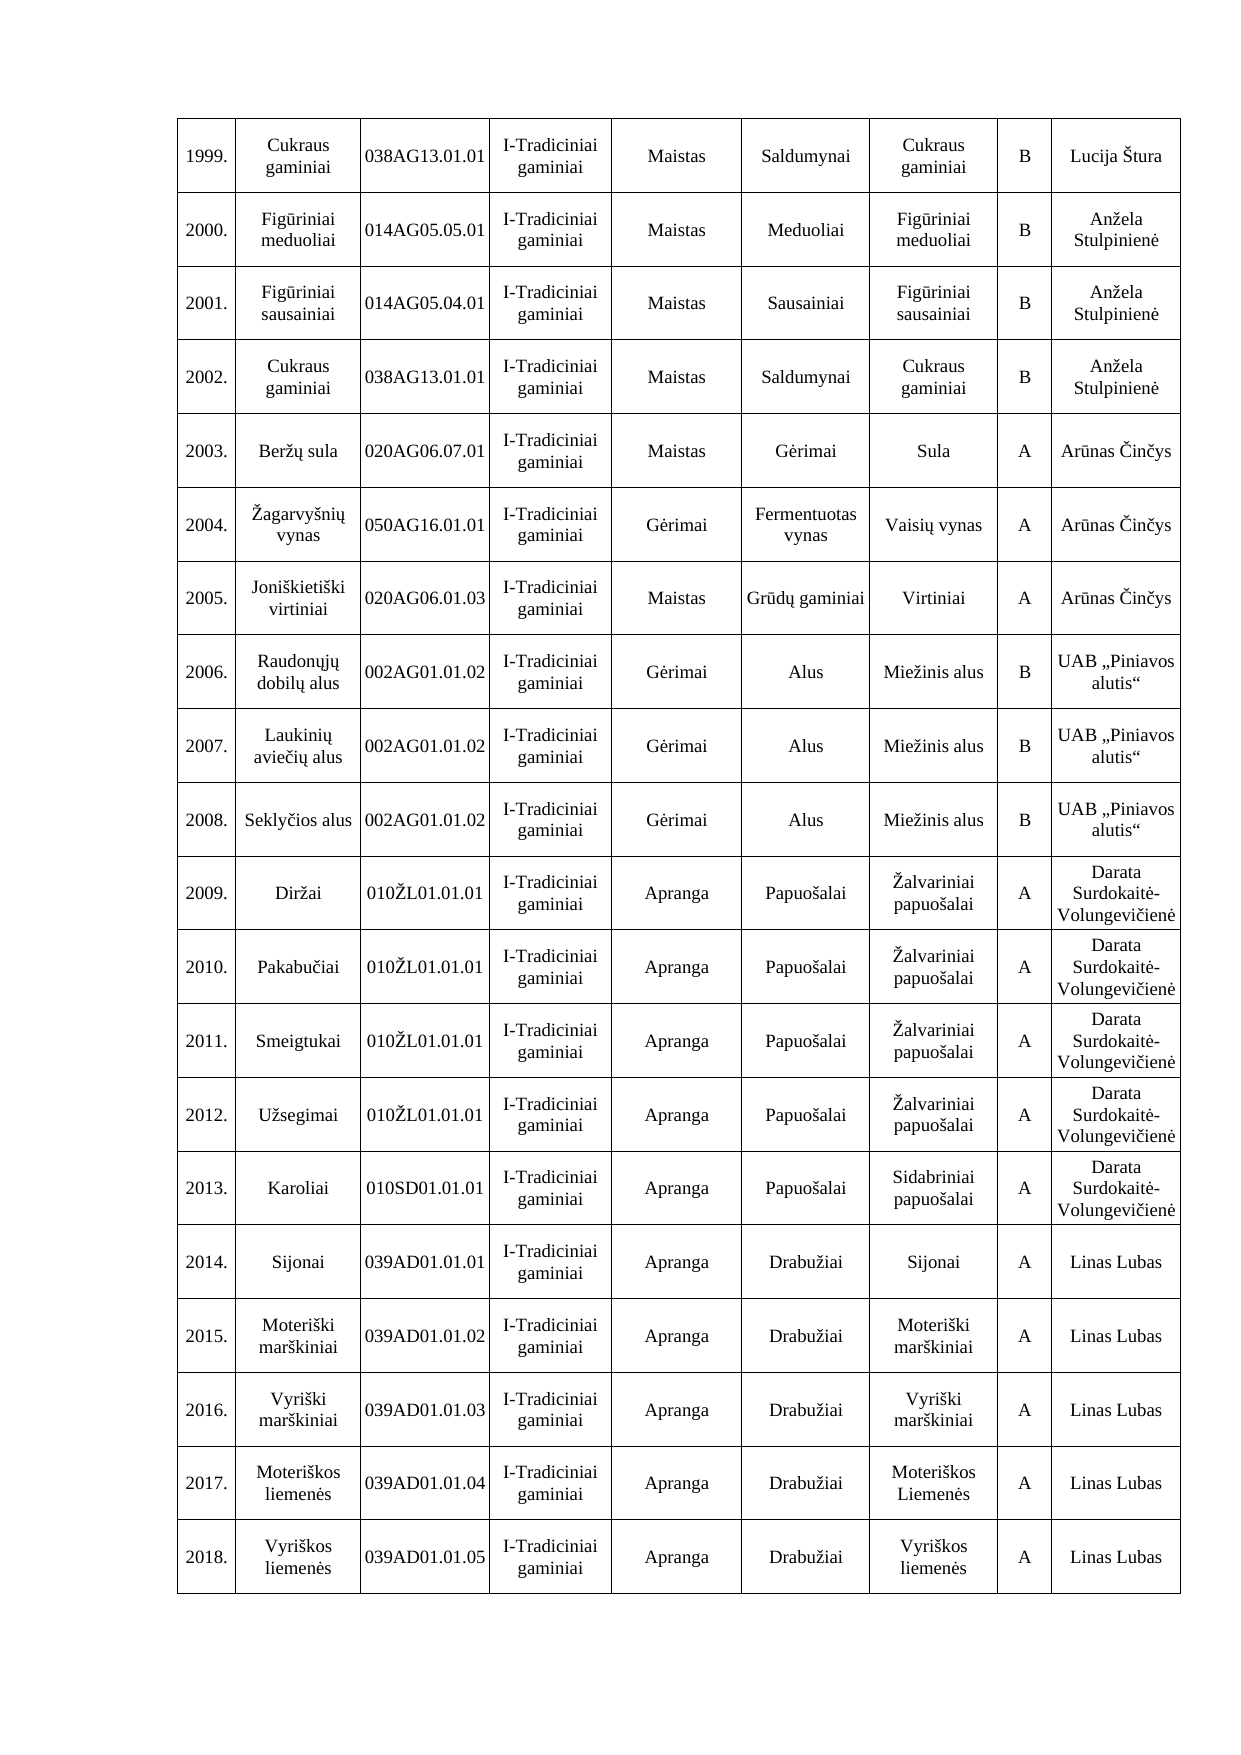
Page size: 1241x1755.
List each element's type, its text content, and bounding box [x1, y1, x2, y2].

table_cell Linas Lubas [1052, 1299, 1180, 1372]
table_cell 002AG01.01.02 [361, 709, 489, 782]
table_cell A [998, 1225, 1051, 1298]
table_cell Gėrimai [612, 709, 741, 782]
table_cell 2000. [178, 193, 235, 266]
table_cell I-Tradiciniai gaminiai [490, 1078, 611, 1151]
table_cell Gėrimai [612, 488, 741, 561]
table_cell Papuošalai [742, 1004, 869, 1077]
table_cell Grūdų gaminiai [742, 562, 869, 634]
table_cell Apranga [612, 1004, 741, 1077]
table_cell Saldumynai [742, 340, 869, 413]
table_cell Žalvariniai papuošalai [870, 930, 997, 1003]
table_cell 2008. [178, 783, 235, 856]
table_cell 2018. [178, 1520, 235, 1593]
table_cell 2011. [178, 1004, 235, 1077]
table_cell Arūnas Činčys [1052, 488, 1180, 561]
table_cell Arūnas Činčys [1052, 562, 1180, 634]
table_cell Figūriniai meduoliai [870, 193, 997, 266]
table_cell Vyriški marškiniai [236, 1373, 360, 1446]
table_cell I-Tradiciniai gaminiai [490, 340, 611, 413]
table_cell Drabužiai [742, 1225, 869, 1298]
table_cell Anžela Stulpinienė [1052, 340, 1180, 413]
table_cell I-Tradiciniai gaminiai [490, 1447, 611, 1519]
table_cell Raudonųjų dobilų alus [236, 635, 360, 708]
table_cell Figūriniai sausainiai [870, 267, 997, 339]
table_cell A [998, 488, 1051, 561]
table_cell 039AD01.01.01 [361, 1225, 489, 1298]
table_cell 020AG06.07.01 [361, 414, 489, 487]
table_cell A [998, 562, 1051, 634]
table_cell Alus [742, 635, 869, 708]
table_cell Anžela Stulpinienė [1052, 267, 1180, 339]
table_cell Apranga [612, 930, 741, 1003]
table_cell B [998, 119, 1051, 192]
table_cell Seklyčios alus [236, 783, 360, 856]
table_cell 2001. [178, 267, 235, 339]
table_cell Apranga [612, 857, 741, 929]
table_cell Papuošalai [742, 1078, 869, 1151]
table_cell A [998, 1447, 1051, 1519]
table_cell A [998, 1152, 1051, 1224]
table_cell Cukraus gaminiai [870, 340, 997, 413]
table_cell Vaisių vynas [870, 488, 997, 561]
table_cell Arūnas Činčys [1052, 414, 1180, 487]
table_cell Papuošalai [742, 1152, 869, 1224]
table_cell Cukraus gaminiai [236, 119, 360, 192]
table_cell Žagarvyšnių vynas [236, 488, 360, 561]
table_cell Linas Lubas [1052, 1520, 1180, 1593]
table_cell I-Tradiciniai gaminiai [490, 1004, 611, 1077]
table_cell UAB „Piniavos alutis“ [1052, 635, 1180, 708]
table_cell Darata Surdokaitė-Volungevičienė [1052, 1004, 1180, 1077]
table_cell I-Tradiciniai gaminiai [490, 414, 611, 487]
table_cell Alus [742, 709, 869, 782]
table_cell Maistas [612, 340, 741, 413]
table_cell Miežinis alus [870, 783, 997, 856]
table_cell I-Tradiciniai gaminiai [490, 267, 611, 339]
table_cell Drabužiai [742, 1373, 869, 1446]
table_cell Darata Surdokaitė-Volungevičienė [1052, 1152, 1180, 1224]
table_cell 2004. [178, 488, 235, 561]
table_cell Figūriniai meduoliai [236, 193, 360, 266]
table_cell UAB „Piniavos alutis“ [1052, 709, 1180, 782]
table_cell Maistas [612, 267, 741, 339]
table_cell 038AG13.01.01 [361, 119, 489, 192]
table_cell I-Tradiciniai gaminiai [490, 1225, 611, 1298]
table_cell Moteriški marškiniai [236, 1299, 360, 1372]
table_cell B [998, 267, 1051, 339]
table_cell I-Tradiciniai gaminiai [490, 119, 611, 192]
table_cell Apranga [612, 1225, 741, 1298]
table_cell A [998, 857, 1051, 929]
table_cell A [998, 930, 1051, 1003]
table_cell B [998, 340, 1051, 413]
table_cell Apranga [612, 1520, 741, 1593]
table_cell 2006. [178, 635, 235, 708]
table_cell Lucija Štura [1052, 119, 1180, 192]
table_cell 010ŽL01.01.01 [361, 930, 489, 1003]
table_cell Sidabriniai papuošalai [870, 1152, 997, 1224]
table_cell 2002. [178, 340, 235, 413]
table_cell B [998, 635, 1051, 708]
table_cell Beržų sula [236, 414, 360, 487]
table_cell Fermentuotas vynas [742, 488, 869, 561]
table_cell A [998, 1004, 1051, 1077]
table_cell 2010. [178, 930, 235, 1003]
table_cell 039AD01.01.04 [361, 1447, 489, 1519]
table_cell Anžela Stulpinienė [1052, 193, 1180, 266]
table_cell Papuošalai [742, 930, 869, 1003]
table_cell Darata Surdokaitė-Volungevičienė [1052, 857, 1180, 929]
table_cell A [998, 1078, 1051, 1151]
table_cell Žalvariniai papuošalai [870, 857, 997, 929]
table_cell Vyriškos liemenės [236, 1520, 360, 1593]
table_cell Darata Surdokaitė-Volungevičienė [1052, 930, 1180, 1003]
table_cell I-Tradiciniai gaminiai [490, 1299, 611, 1372]
table_cell 2009. [178, 857, 235, 929]
table_cell Sula [870, 414, 997, 487]
table_cell 010ŽL01.01.01 [361, 857, 489, 929]
table_cell Saldumynai [742, 119, 869, 192]
table_cell B [998, 783, 1051, 856]
table_cell 020AG06.01.03 [361, 562, 489, 634]
table_cell 014AG05.05.01 [361, 193, 489, 266]
table_cell Sijonai [870, 1225, 997, 1298]
table_cell 014AG05.04.01 [361, 267, 489, 339]
table_cell Maistas [612, 193, 741, 266]
table_cell Meduoliai [742, 193, 869, 266]
table_cell Drabužiai [742, 1447, 869, 1519]
table_cell I-Tradiciniai gaminiai [490, 709, 611, 782]
table_cell Laukinių aviečių alus [236, 709, 360, 782]
table_cell Figūriniai sausainiai [236, 267, 360, 339]
table_cell Alus [742, 783, 869, 856]
table_cell I-Tradiciniai gaminiai [490, 1520, 611, 1593]
table_cell Virtiniai [870, 562, 997, 634]
table_cell Drabužiai [742, 1299, 869, 1372]
table_cell I-Tradiciniai gaminiai [490, 635, 611, 708]
table_cell I-Tradiciniai gaminiai [490, 1373, 611, 1446]
table_cell Apranga [612, 1299, 741, 1372]
table_cell A [998, 1520, 1051, 1593]
table_cell 038AG13.01.01 [361, 340, 489, 413]
table_cell Pakabučiai [236, 930, 360, 1003]
table_cell Maistas [612, 562, 741, 634]
table_cell Diržai [236, 857, 360, 929]
table_cell I-Tradiciniai gaminiai [490, 562, 611, 634]
table_cell I-Tradiciniai gaminiai [490, 193, 611, 266]
table_cell Papuošalai [742, 857, 869, 929]
table_cell 039AD01.01.02 [361, 1299, 489, 1372]
table_cell 010ŽL01.01.01 [361, 1004, 489, 1077]
table_cell 010ŽL01.01.01 [361, 1078, 489, 1151]
table_cell 002AG01.01.02 [361, 635, 489, 708]
table_cell Miežinis alus [870, 635, 997, 708]
table_cell Žalvariniai papuošalai [870, 1004, 997, 1077]
table_cell Sijonai [236, 1225, 360, 1298]
table_cell Cukraus gaminiai [236, 340, 360, 413]
table_cell Joniškietiški virtiniai [236, 562, 360, 634]
table_cell Sausainiai [742, 267, 869, 339]
table_cell A [998, 1299, 1051, 1372]
table_cell 2013. [178, 1152, 235, 1224]
table_cell B [998, 709, 1051, 782]
table_cell Linas Lubas [1052, 1225, 1180, 1298]
table_cell Smeigtukai [236, 1004, 360, 1077]
table_cell B [998, 193, 1051, 266]
table_cell 2005. [178, 562, 235, 634]
table_cell 2016. [178, 1373, 235, 1446]
table_cell I-Tradiciniai gaminiai [490, 488, 611, 561]
table_cell Linas Lubas [1052, 1447, 1180, 1519]
table_cell 2003. [178, 414, 235, 487]
table_cell 002AG01.01.02 [361, 783, 489, 856]
table_cell 010SD01.01.01 [361, 1152, 489, 1224]
table_cell A [998, 414, 1051, 487]
table_cell 039AD01.01.05 [361, 1520, 489, 1593]
table_cell 039AD01.01.03 [361, 1373, 489, 1446]
table_cell I-Tradiciniai gaminiai [490, 1152, 611, 1224]
table_cell 2012. [178, 1078, 235, 1151]
table_cell 2007. [178, 709, 235, 782]
table_cell Drabužiai [742, 1520, 869, 1593]
table_cell Apranga [612, 1373, 741, 1446]
table_cell Vyriški marškiniai [870, 1373, 997, 1446]
table_cell 1999. [178, 119, 235, 192]
table_cell Užsegimai [236, 1078, 360, 1151]
table_cell Darata Surdokaitė-Volungevičienė [1052, 1078, 1180, 1151]
table_cell Apranga [612, 1078, 741, 1151]
table_cell I-Tradiciniai gaminiai [490, 783, 611, 856]
table_cell Vyriškos liemenės [870, 1520, 997, 1593]
table_cell Miežinis alus [870, 709, 997, 782]
table_cell I-Tradiciniai gaminiai [490, 857, 611, 929]
table_cell 050AG16.01.01 [361, 488, 489, 561]
table_cell Gėrimai [612, 635, 741, 708]
table_cell Karoliai [236, 1152, 360, 1224]
table_cell Žalvariniai papuošalai [870, 1078, 997, 1151]
table_cell Maistas [612, 414, 741, 487]
table_cell Cukraus gaminiai [870, 119, 997, 192]
table_cell A [998, 1373, 1051, 1446]
table_cell Gėrimai [612, 783, 741, 856]
table_cell Apranga [612, 1447, 741, 1519]
table_cell Moteriškos liemenės [236, 1447, 360, 1519]
table_cell I-Tradiciniai gaminiai [490, 930, 611, 1003]
table_cell 2017. [178, 1447, 235, 1519]
table_cell Moteriški marškiniai [870, 1299, 997, 1372]
table_cell Maistas [612, 119, 741, 192]
table_cell Linas Lubas [1052, 1373, 1180, 1446]
table_cell 2015. [178, 1299, 235, 1372]
table_cell UAB „Piniavos alutis“ [1052, 783, 1180, 856]
table_cell Apranga [612, 1152, 741, 1224]
table_cell Gėrimai [742, 414, 869, 487]
table_cell Moteriškos Liemenės [870, 1447, 997, 1519]
table_cell 2014. [178, 1225, 235, 1298]
